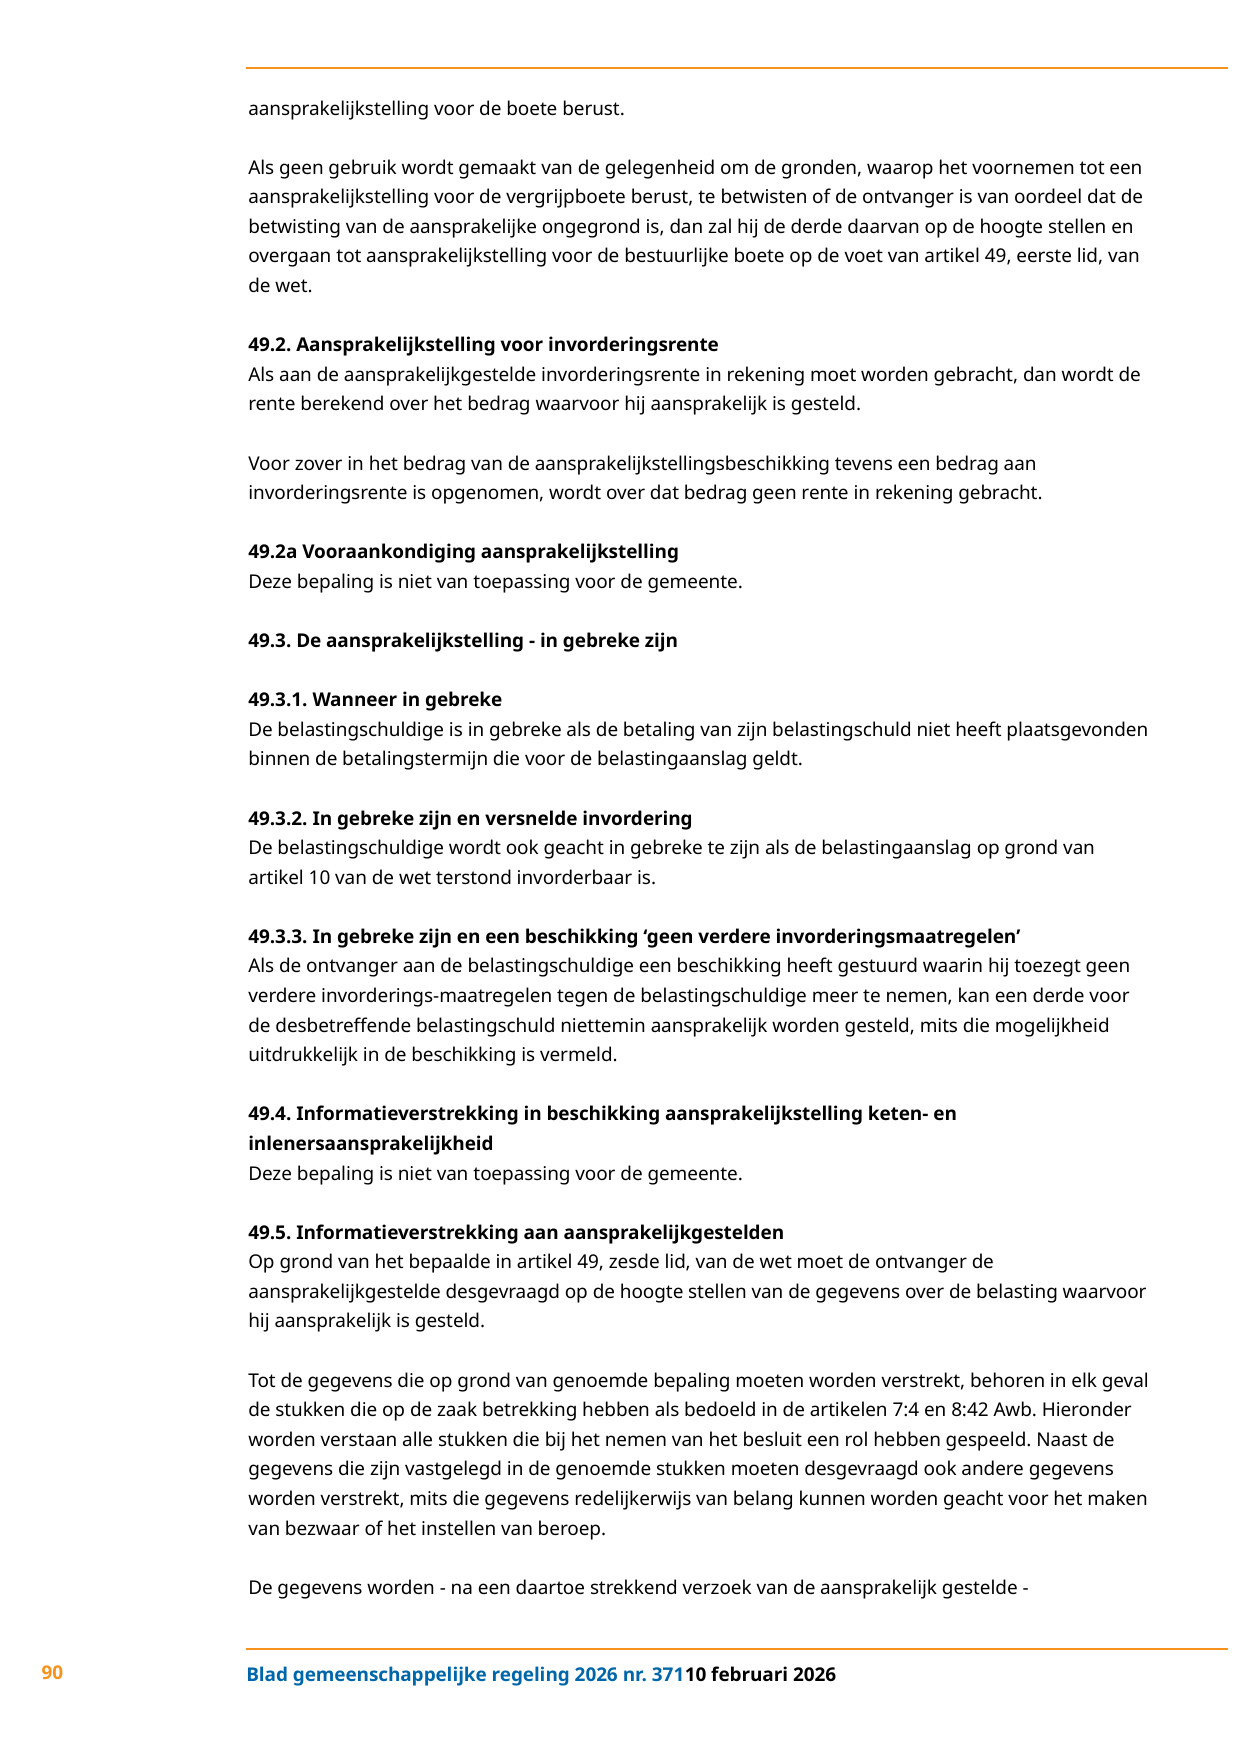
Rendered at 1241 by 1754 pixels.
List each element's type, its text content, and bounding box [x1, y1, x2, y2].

text Deze bepaling is niet van toepassing voor de gemeente. [248, 1160, 1152, 1186]
text 49.3.3. In gebreke zijn en een beschikking ‘geen verdere invorderingsmaatregelen’ [248, 923, 1152, 949]
text Voor zover in het bedrag van de aansprakelijkstellingsbeschikking tevens een bedrag aan invorderingsrente is opgenomen, wordt over dat bedrag geen rente in rekening gebracht. [248, 450, 1152, 505]
text 49.2. Aansprakelijkstelling voor invorderingsrente [248, 331, 1152, 357]
text 49.3.2. In gebreke zijn en versnelde invordering [248, 805, 1152, 831]
text Als de ontvanger aan de belastingschuldige een beschikking heeft gestuurd waarin hij toezegt geen verdere invorderings-maatregelen tegen de belastingschuldige meer te nemen, kan een derde voor de desbetreffende belastingschuld niettemin aansprakelijk worden gesteld, mits die mogelijkheid uitdrukkelijk in de beschikking is vermeld. [248, 953, 1152, 1067]
text De belastingschuldige wordt ook geacht in gebreke te zijn als de belastingaanslag op grond van artikel 10 van de wet terstond invorderbaar is. [248, 834, 1152, 890]
text Deze bepaling is niet van toepassing voor de gemeente. [248, 568, 1152, 594]
text De belastingschuldige is in gebreke als de betaling van zijn belastingschuld niet heeft plaatsgevonden binnen de betalingstermijn die voor de belastingaanslag geldt. [248, 716, 1152, 771]
text 49.5. Informatieverstrekking aan aansprakelijkgestelden [248, 1219, 1152, 1245]
text 49.2a Vooraankondiging aansprakelijkstelling [248, 538, 1152, 564]
text 49.3. De aansprakelijkstelling - in gebreke zijn [248, 627, 1152, 653]
text De gegevens worden - na een daartoe strekkend verzoek van de aansprakelijk gestelde [248, 1574, 1152, 1600]
text Op grond van het bepaalde in artikel 49, zesde lid, van de wet moet de ontvanger de aansprakelijkgestelde desgevraagd op de hoogte stellen van de gegevens over de belasting waarvoor hij aansprakelijk is gesteld. [248, 1248, 1152, 1333]
text Tot de gegevens die op grond van genoemde bepaling moeten worden verstrekt, behoren in elk geval de stukken die op de zaak betrekking hebben als bedoeld in de artikelen 7:4 en 8:42 Awb. Hieronder worden verstaan alle stukken die bij het nemen van het besluit een rol hebben gespeeld. Naast de gegevens die zijn vastgelegd in de genoemde stukken moeten desgevraagd ook andere gegevens worden verstrekt, mits die gegevens redelijkerwijs van belang kunnen worden geacht voor het maken van bezwaar of het instellen van beroep. [248, 1367, 1152, 1541]
picture [41, 47, 231, 172]
text Als aan de aansprakelijkgestelde invorderingsrente in rekening moet worden gebracht, dan wordt de rente berekend over het bedrag waarvoor hij aansprakelijk is gesteld. [248, 361, 1152, 416]
text 49.4. Informatieverstrekking in beschikking aansprakelijkstelling keten- en inlenersaansprakelijkheid [248, 1101, 1152, 1156]
text Als geen gebruik wordt gemaakt van de gelegenheid om de gronden, waarop het voornemen tot een aansprakelijkstelling voor de vergrijpboete berust, te betwisten of de ontvanger is van oordeel dat de betwisting van de aansprakelijke ongegrond is, dan zal hij de derde daarvan op de hoogte stellen en overgaan tot aansprakelijkstelling voor de bestuurlijke boete op de voet van artikel 49, eerste lid, van de wet. [248, 154, 1152, 298]
text 49.3.1. Wanneer in gebreke [248, 686, 1152, 712]
text aansprakelijkstelling voor de boete berust. [248, 95, 1152, 121]
